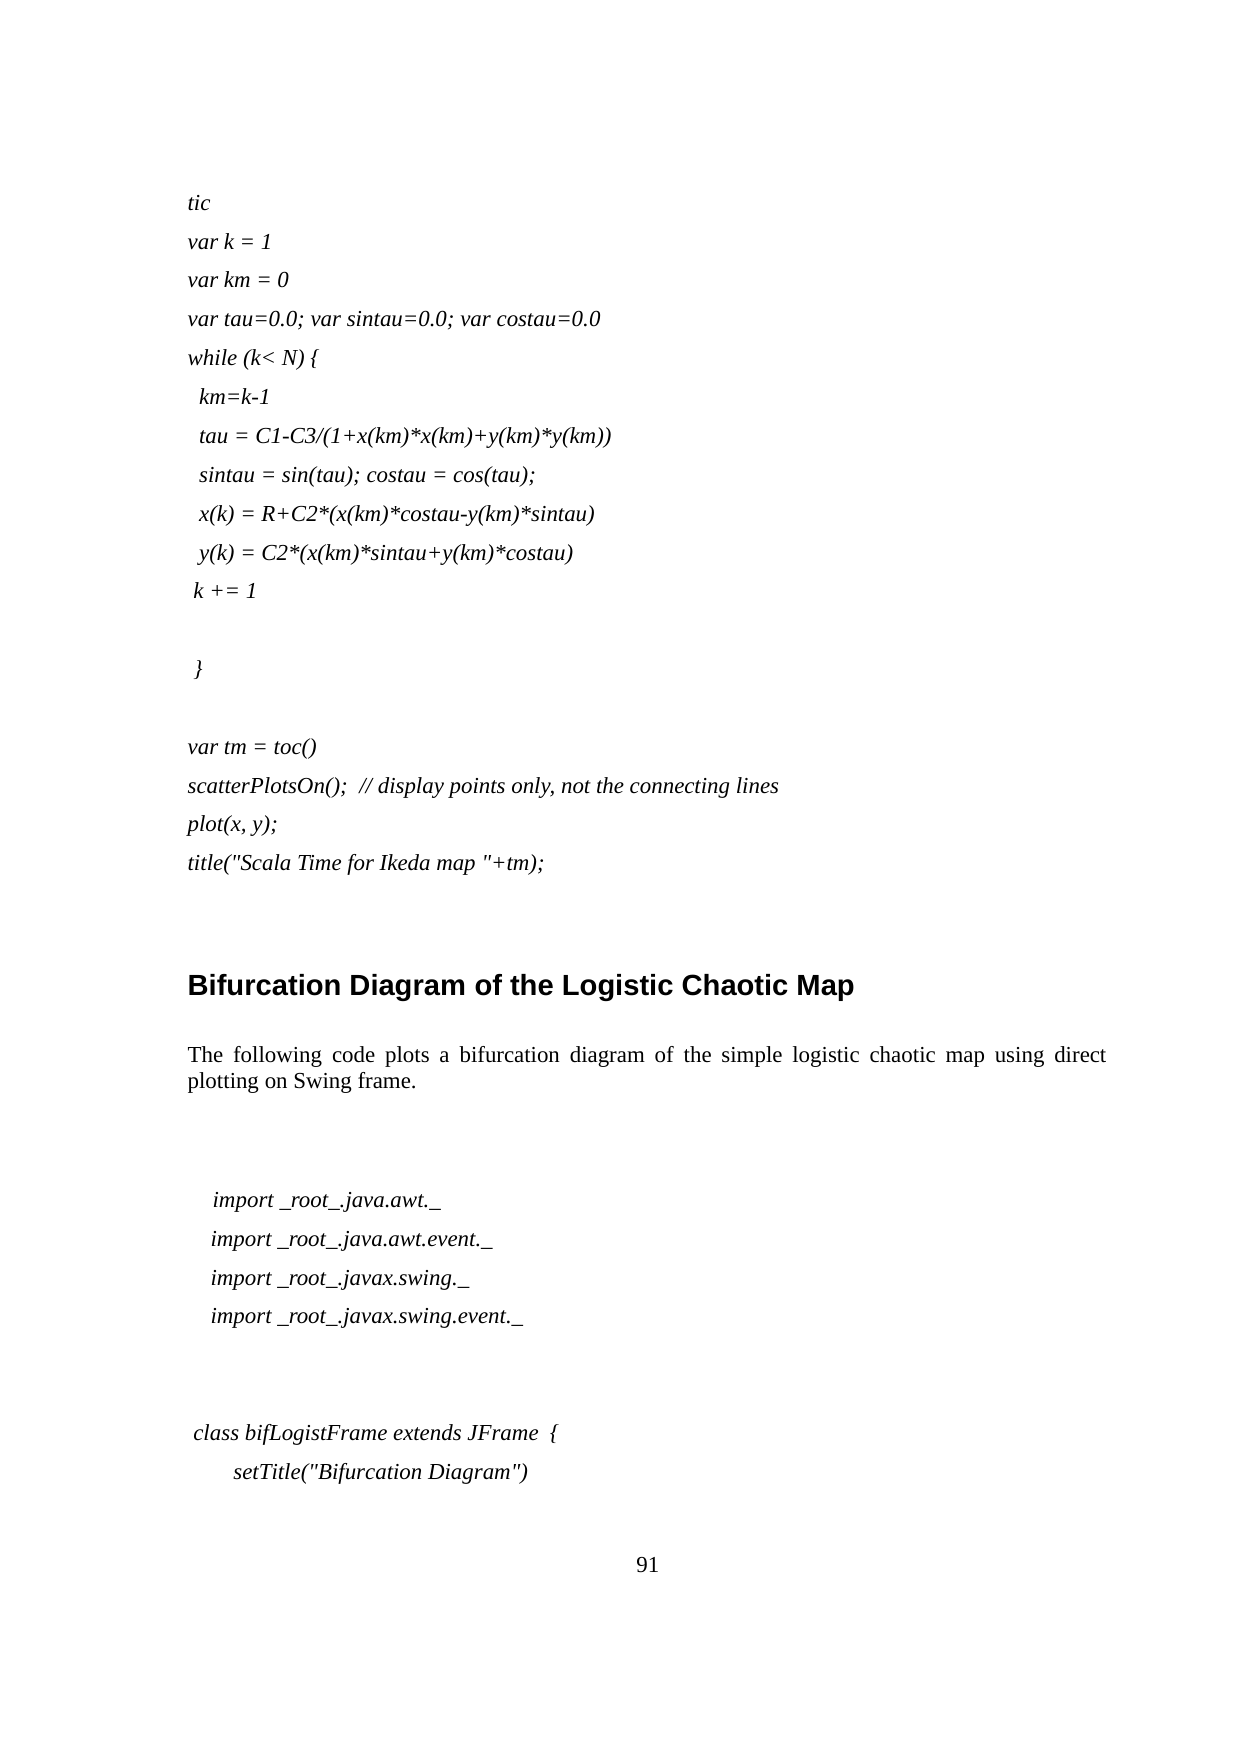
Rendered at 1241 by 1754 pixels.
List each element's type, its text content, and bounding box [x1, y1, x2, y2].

text import _root_.java.awt.event._ [187, 1225, 1108, 1251]
text k += 1 [187, 577, 1108, 604]
subtitle Bifurcation Diagram of the Logistic Chaotic Map [187, 968, 1108, 1002]
text title("Scala Time for Ikeda map "+tm); [187, 849, 1108, 876]
text y(k) = C2*(x(km)*sintau+y(km)*costau) [187, 538, 1108, 565]
text The following code plots a bifurcation diagram of the simple logistic chaotic map using direct plotting on Swing frame. [187, 1041, 1108, 1093]
text var tau=0.0; var sintau=0.0; var costau=0.0 [187, 305, 1108, 332]
text km=k-1 [187, 383, 1108, 409]
text sintau = sin(tau); costau = cos(tau); [187, 461, 1108, 487]
text } [187, 655, 1108, 681]
text tic [187, 189, 1108, 215]
text plot(x, y); [187, 811, 1108, 837]
text import _root_.javax.swing._ [187, 1264, 1108, 1290]
text while (k< N) { [187, 344, 1108, 371]
text x(k) = R+C2*(x(km)*costau-y(km)*sintau) [187, 500, 1108, 526]
text import _root_.javax.swing.event._ [187, 1303, 1108, 1329]
text var km = 0 [187, 267, 1108, 293]
text import _root_.java.awt._ [187, 1186, 1108, 1212]
text var k = 1 [187, 228, 1108, 254]
text scatterPlotsOn(); // display points only, not the connecting lines [187, 772, 1108, 798]
text tau = C1-C3/(1+x(km)*x(km)+y(km)*y(km)) [187, 422, 1108, 448]
text setTitle("Bifurcation Diagram") [187, 1458, 1108, 1484]
text var tm = toc() [187, 733, 1108, 759]
text class bifLogistFrame extends JFrame { [187, 1419, 1108, 1446]
